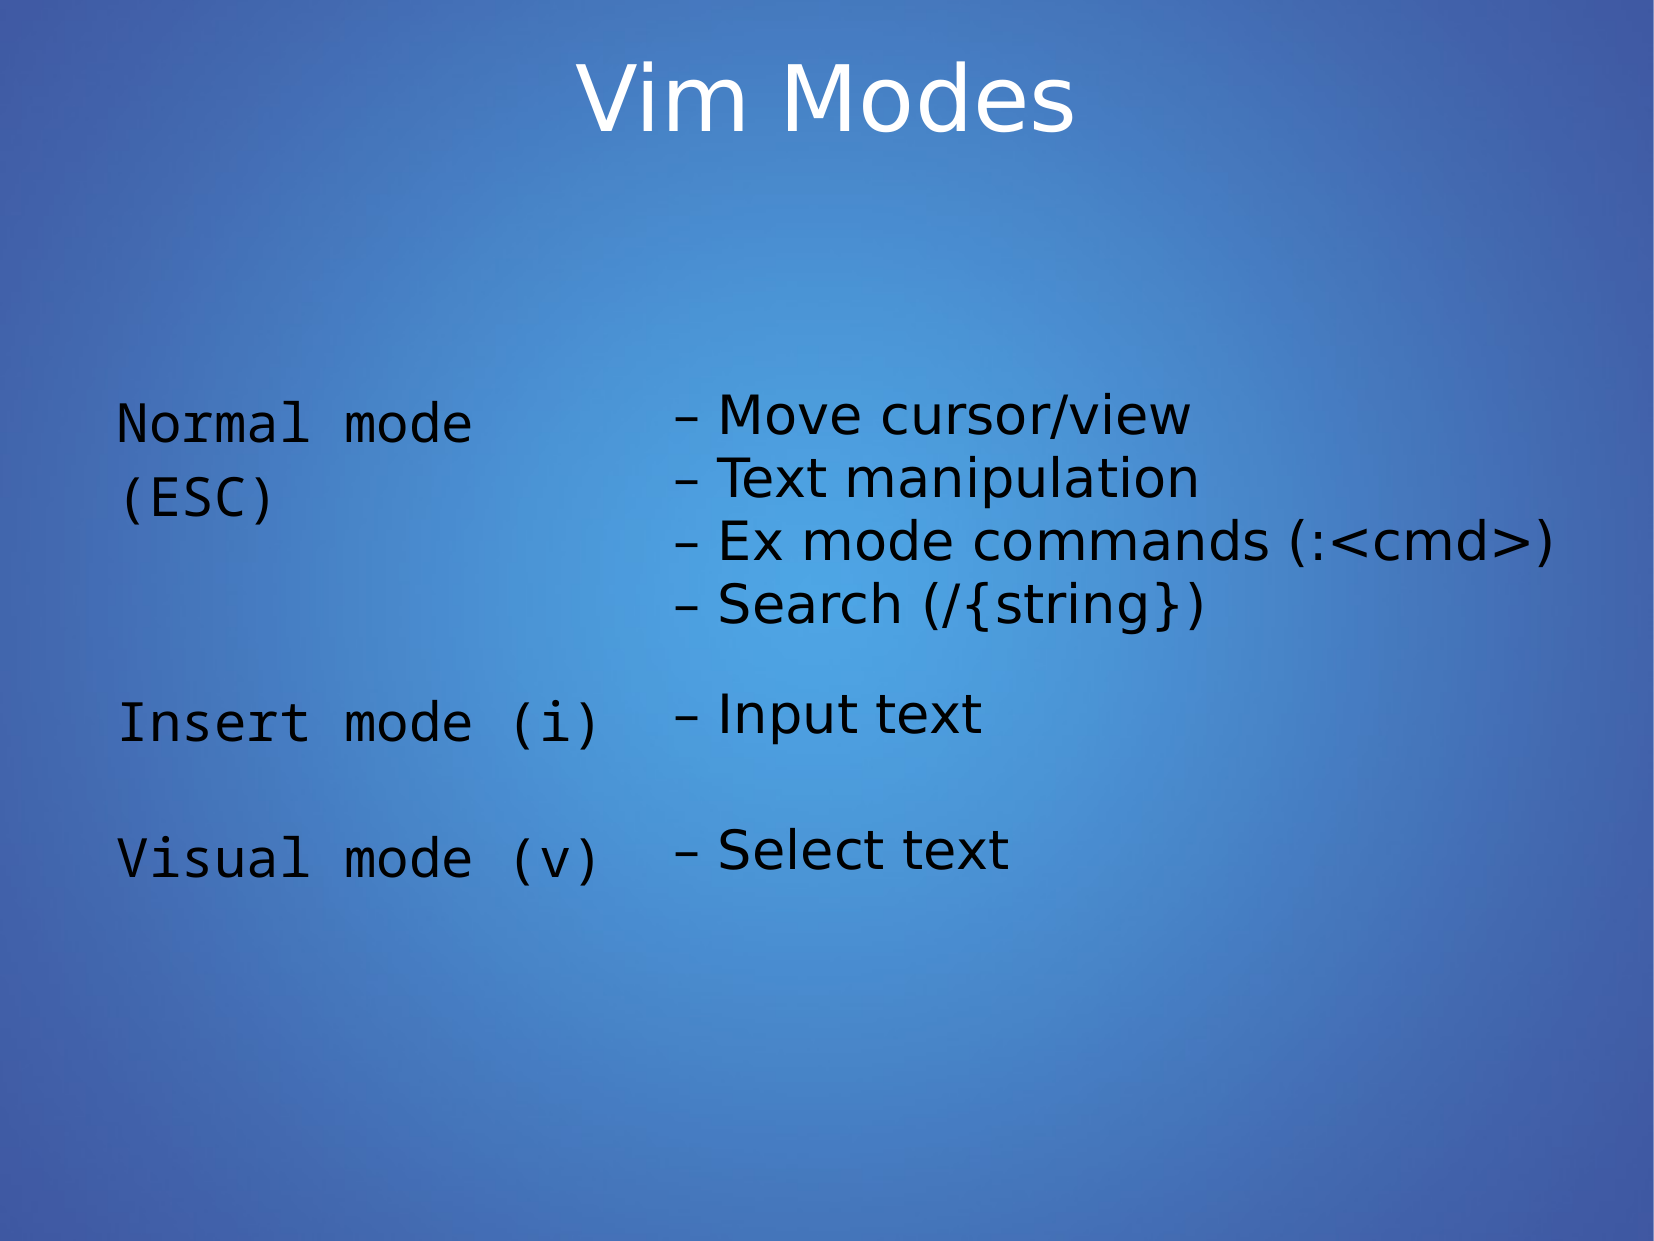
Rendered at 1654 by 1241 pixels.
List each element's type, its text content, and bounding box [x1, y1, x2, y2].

table_header – Move cursor/view – Text manipulation – Ex mode commands (:<cmd>) – Search (/{string}) [659, 377, 1640, 676]
title Vim Modes [82, 23, 1571, 175]
table_cell – Input text [659, 676, 1640, 812]
table_cell – Select text [659, 812, 1640, 947]
table_cell Insert mode (i) [102, 676, 659, 812]
table_header Normal mode (ESC) [102, 377, 659, 676]
table_cell Visual mode (v) [102, 812, 659, 947]
picture [0, 0, 1654, 1241]
